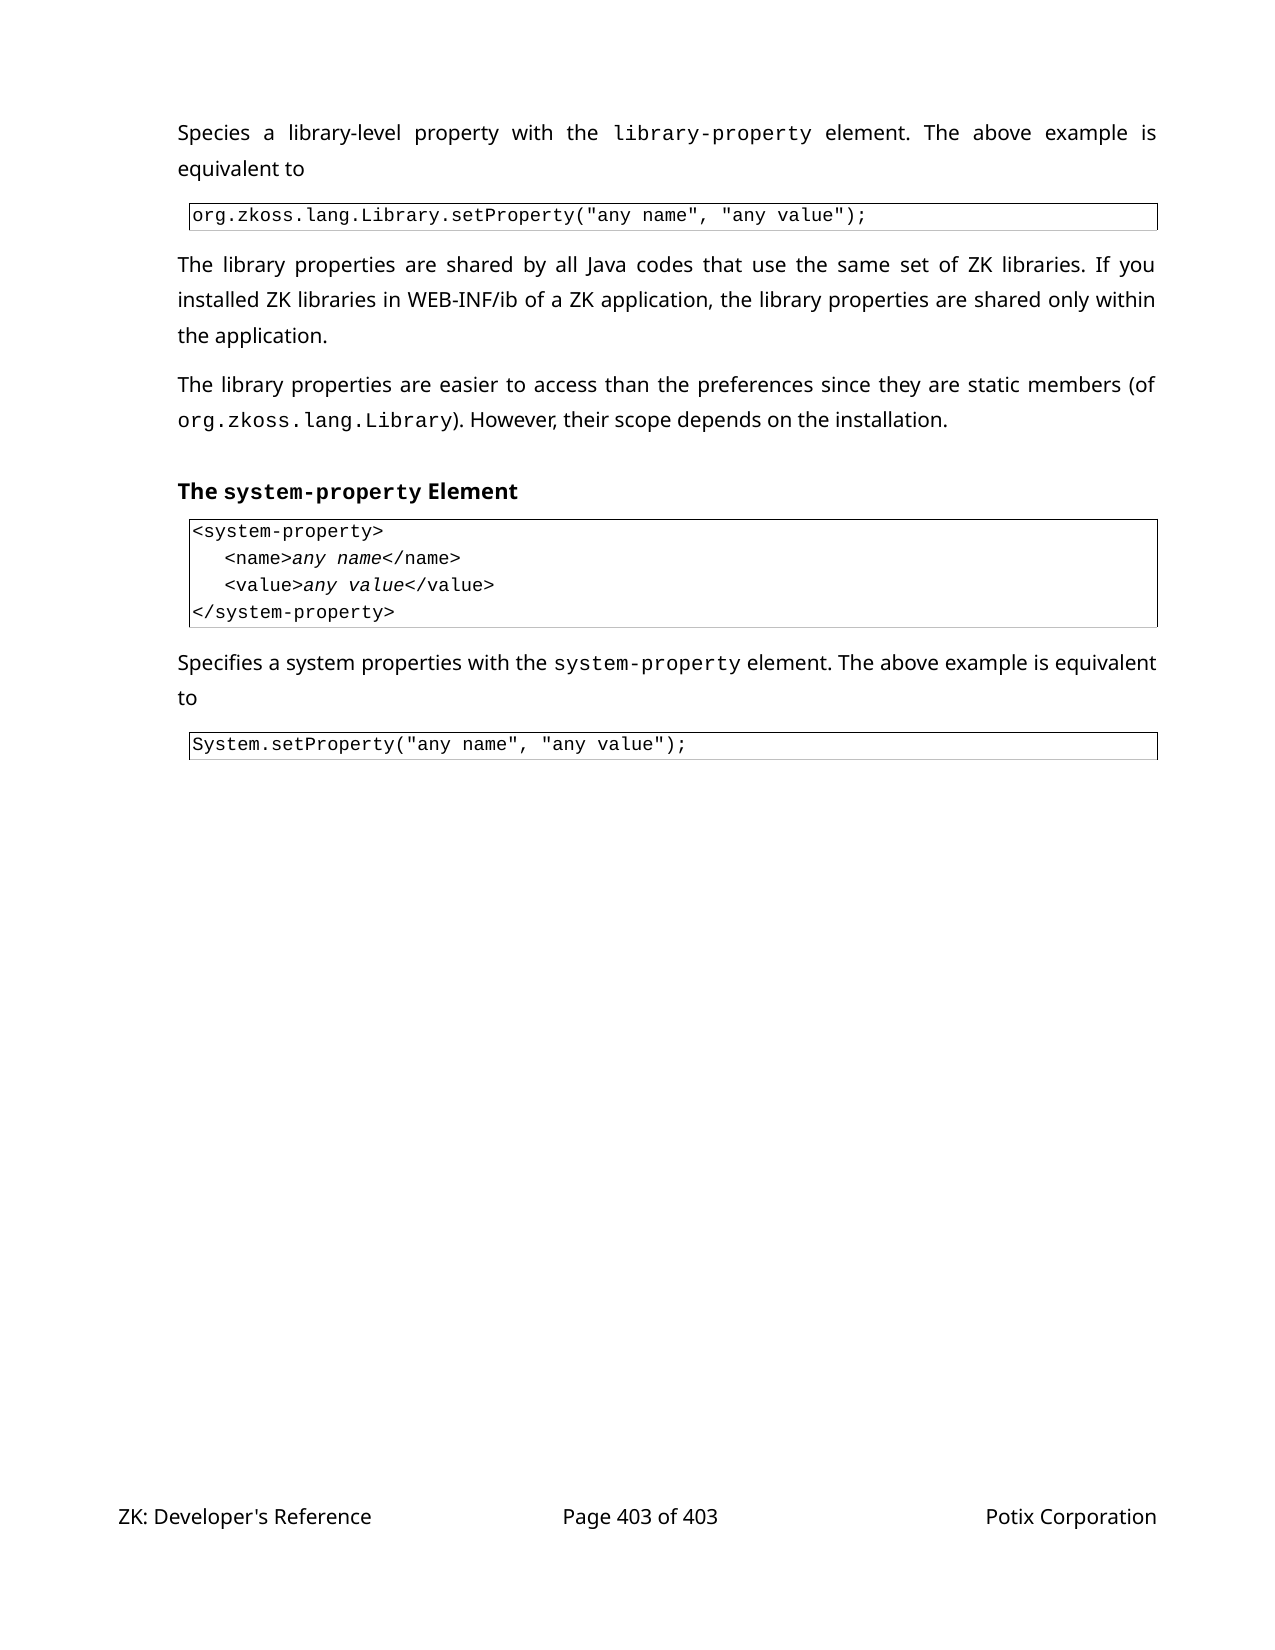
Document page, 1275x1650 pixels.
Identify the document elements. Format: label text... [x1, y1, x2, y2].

text The library properties are shared by all Java codes that use the same set of ZK libraries. If you installed ZK libraries in WEB-INF/ib of a ZK application, the library properties are shared only within the application. [177, 250, 1157, 349]
text <system-property> [190, 520, 1157, 543]
text The library properties are easier to access than the preferences since they are static members (of org.zkoss.lang.Library). However, their scope depends on the installation. [177, 370, 1157, 433]
subtitle The system-property Element [177, 476, 1157, 506]
text <value>any value</value> [190, 573, 1157, 597]
text Species a library-level property with the library-property element. The above example is equivalent to [177, 118, 1157, 182]
text System.setProperty("any name", "any value"); [190, 733, 1157, 759]
text org.zkoss.lang.Library.setProperty("any name", "any value"); [190, 204, 1157, 230]
text <name>any name</name> [190, 546, 1157, 570]
text Specifies a system properties with the system-property element. The above example is equivalent to [177, 648, 1157, 712]
text </system-property> [190, 600, 1157, 627]
